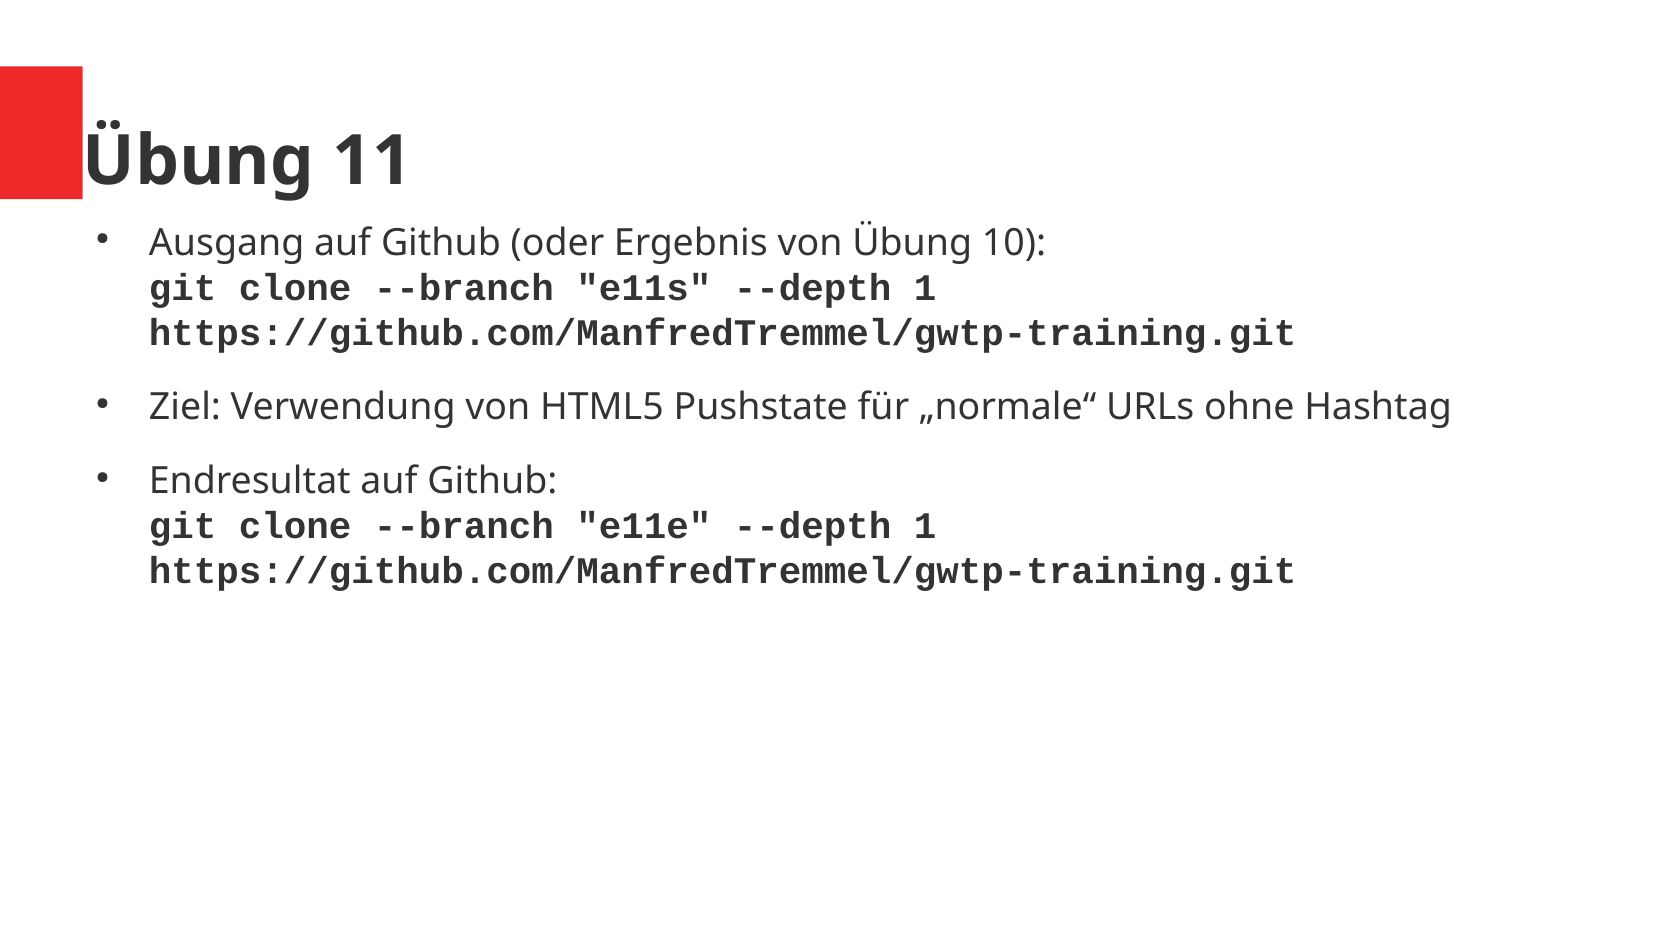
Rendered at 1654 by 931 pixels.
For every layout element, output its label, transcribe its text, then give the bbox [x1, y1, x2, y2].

title Übung 11 [82, 33, 1571, 196]
list Ausgang auf Github (oder Ergebnis von Übung 10): git clone --branch "e11s" --depth 1 https://github.com/ManfredTremmel/gwtp-training.git Ziel: Verwendung von HTML5 Pushstate für „normale“ URLs ohne Hashtag Endresultat auf Github: git clone --branch "e11e" --depth 1 https://github.com/ManfredTremmel/gwtp-training.git [78, 217, 1567, 875]
